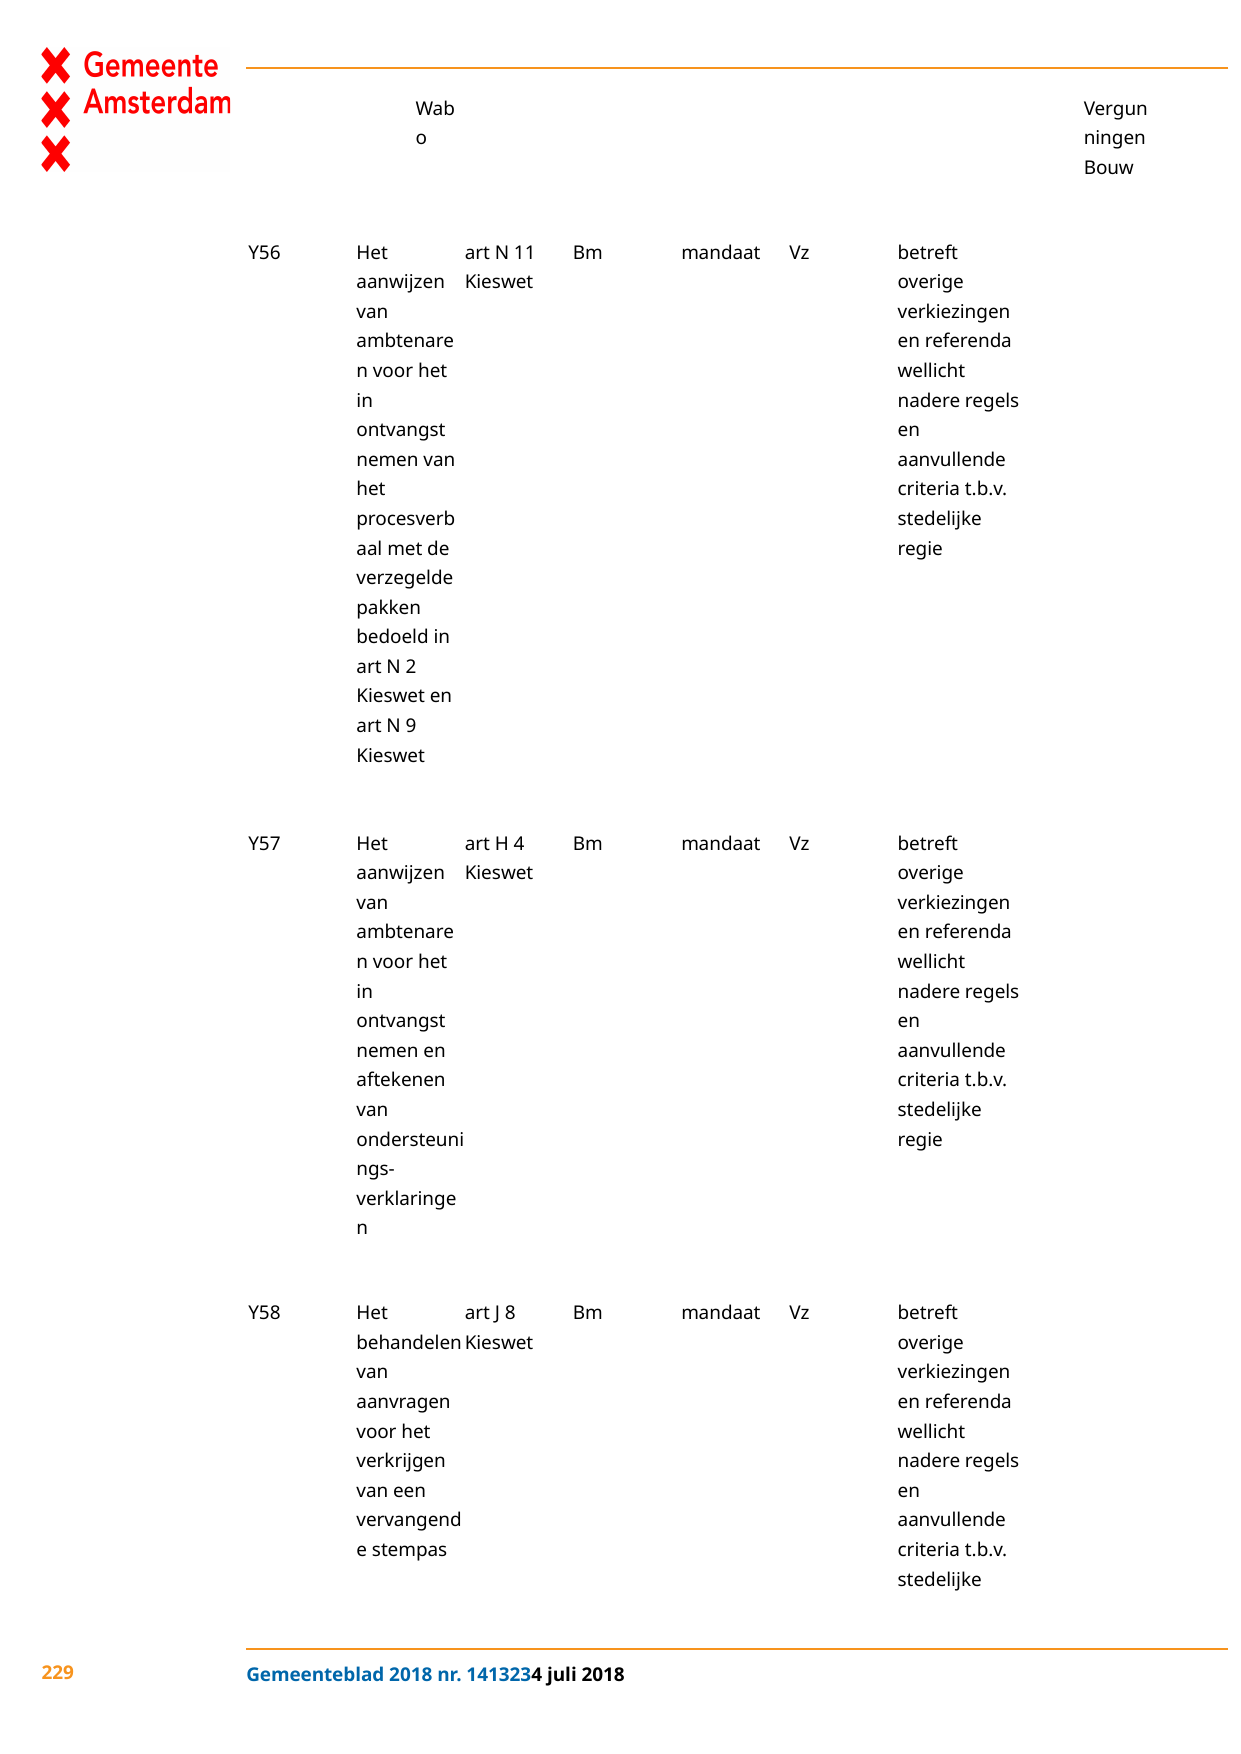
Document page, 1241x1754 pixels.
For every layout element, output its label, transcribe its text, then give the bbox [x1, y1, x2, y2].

table_header [898, 95, 1024, 209]
table_header [681, 95, 789, 209]
table_header Bm [573, 800, 681, 1270]
table_header Vergunningen Bouw [1025, 95, 1152, 209]
table_header mandaat [681, 800, 789, 1270]
table_cell betreft overige verkiezingen en referenda wellicht nadere regels en aanvullende criteria t.b.v. stedelijke regie [898, 209, 1024, 797]
table_cell Y56 [248, 209, 356, 797]
table_header [465, 95, 573, 209]
table_cell Vz [789, 209, 897, 797]
table_header art H 4 Kieswet [465, 800, 573, 1270]
table_cell [1025, 209, 1152, 797]
picture [41, 47, 231, 172]
table_header betreft overige verkiezingen en referenda wellicht nadere regels en aanvullende criteria t.b.v. stedelijke regie [898, 800, 1024, 1270]
table_header Y57 [248, 800, 356, 1270]
table_header Het aanwijzen van ambtenaren voor het in ontvangst nemen en aftekenen van ondersteunings-verklaringen [356, 800, 464, 1270]
table_cell Het behandelen van aanvragen voor het verkrijgen van een vervangende stempas [356, 1270, 464, 1591]
table_cell Het aanwijzen van ambtenaren voor het in ontvangst nemen van het procesverbaal met de verzegelde pakken bedoeld in art N 2 Kieswet en art N 9 Kieswet [356, 209, 464, 797]
table_cell Y58 [248, 1270, 356, 1591]
table_cell [1025, 1270, 1152, 1591]
table_header [573, 95, 681, 209]
table_header Wabo [356, 95, 464, 209]
table_header [1025, 800, 1152, 1270]
table_cell betreft overige verkiezingen en referenda wellicht nadere regels en aanvullende criteria t.b.v. stedelijke [898, 1270, 1024, 1591]
table_cell mandaat [681, 209, 789, 797]
table_header [789, 95, 897, 209]
table_cell Bm [573, 1270, 681, 1591]
table_cell Bm [573, 209, 681, 797]
table_cell mandaat [681, 1270, 789, 1591]
table_cell Vz [789, 1270, 897, 1591]
table_header Vz [789, 800, 897, 1270]
table_header [248, 95, 356, 209]
table_cell art N 11 Kieswet [465, 209, 573, 797]
table_cell art J 8 Kieswet [465, 1270, 573, 1591]
